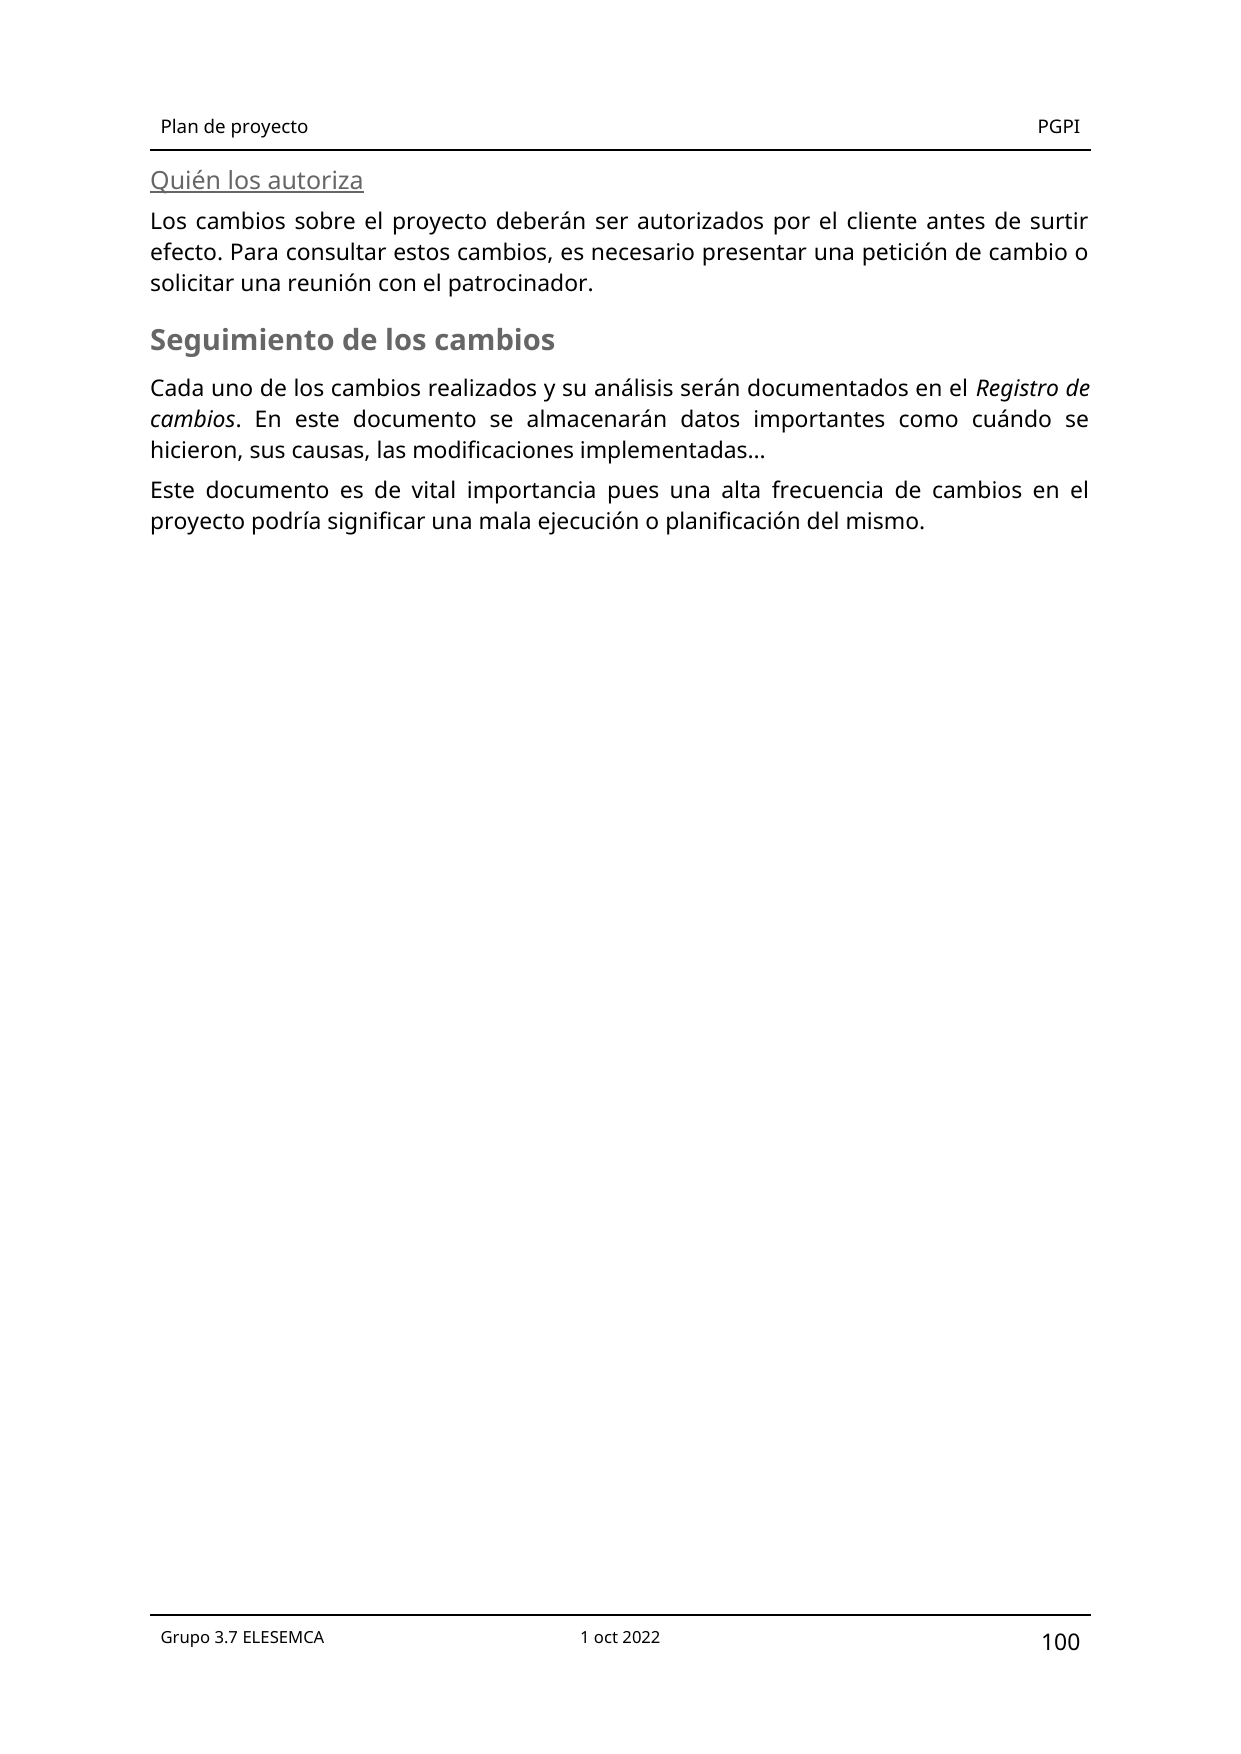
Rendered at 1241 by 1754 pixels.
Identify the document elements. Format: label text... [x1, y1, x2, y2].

text Los cambios sobre el proyecto deberán ser autorizados por el cliente antes de surtir efecto. Para consultar estos cambios, es necesario presentar una petición de cambio o solicitar una reunión con el patrocinador. [150, 205, 1090, 298]
text Este documento es de vital importancia pues una alta frecuencia de cambios en el proyecto podría significar una mala ejecución o planificación del mismo. [150, 474, 1090, 536]
subtitle Quién los autoriza [150, 162, 1090, 196]
text Cada uno de los cambios realizados y su análisis serán documentados en el Registro de cambios. En este documento se almacenarán datos importantes como cuándo se hicieron, sus causas, las modificaciones implementadas… [150, 372, 1090, 465]
subtitle Seguimiento de los cambios [150, 319, 1090, 359]
